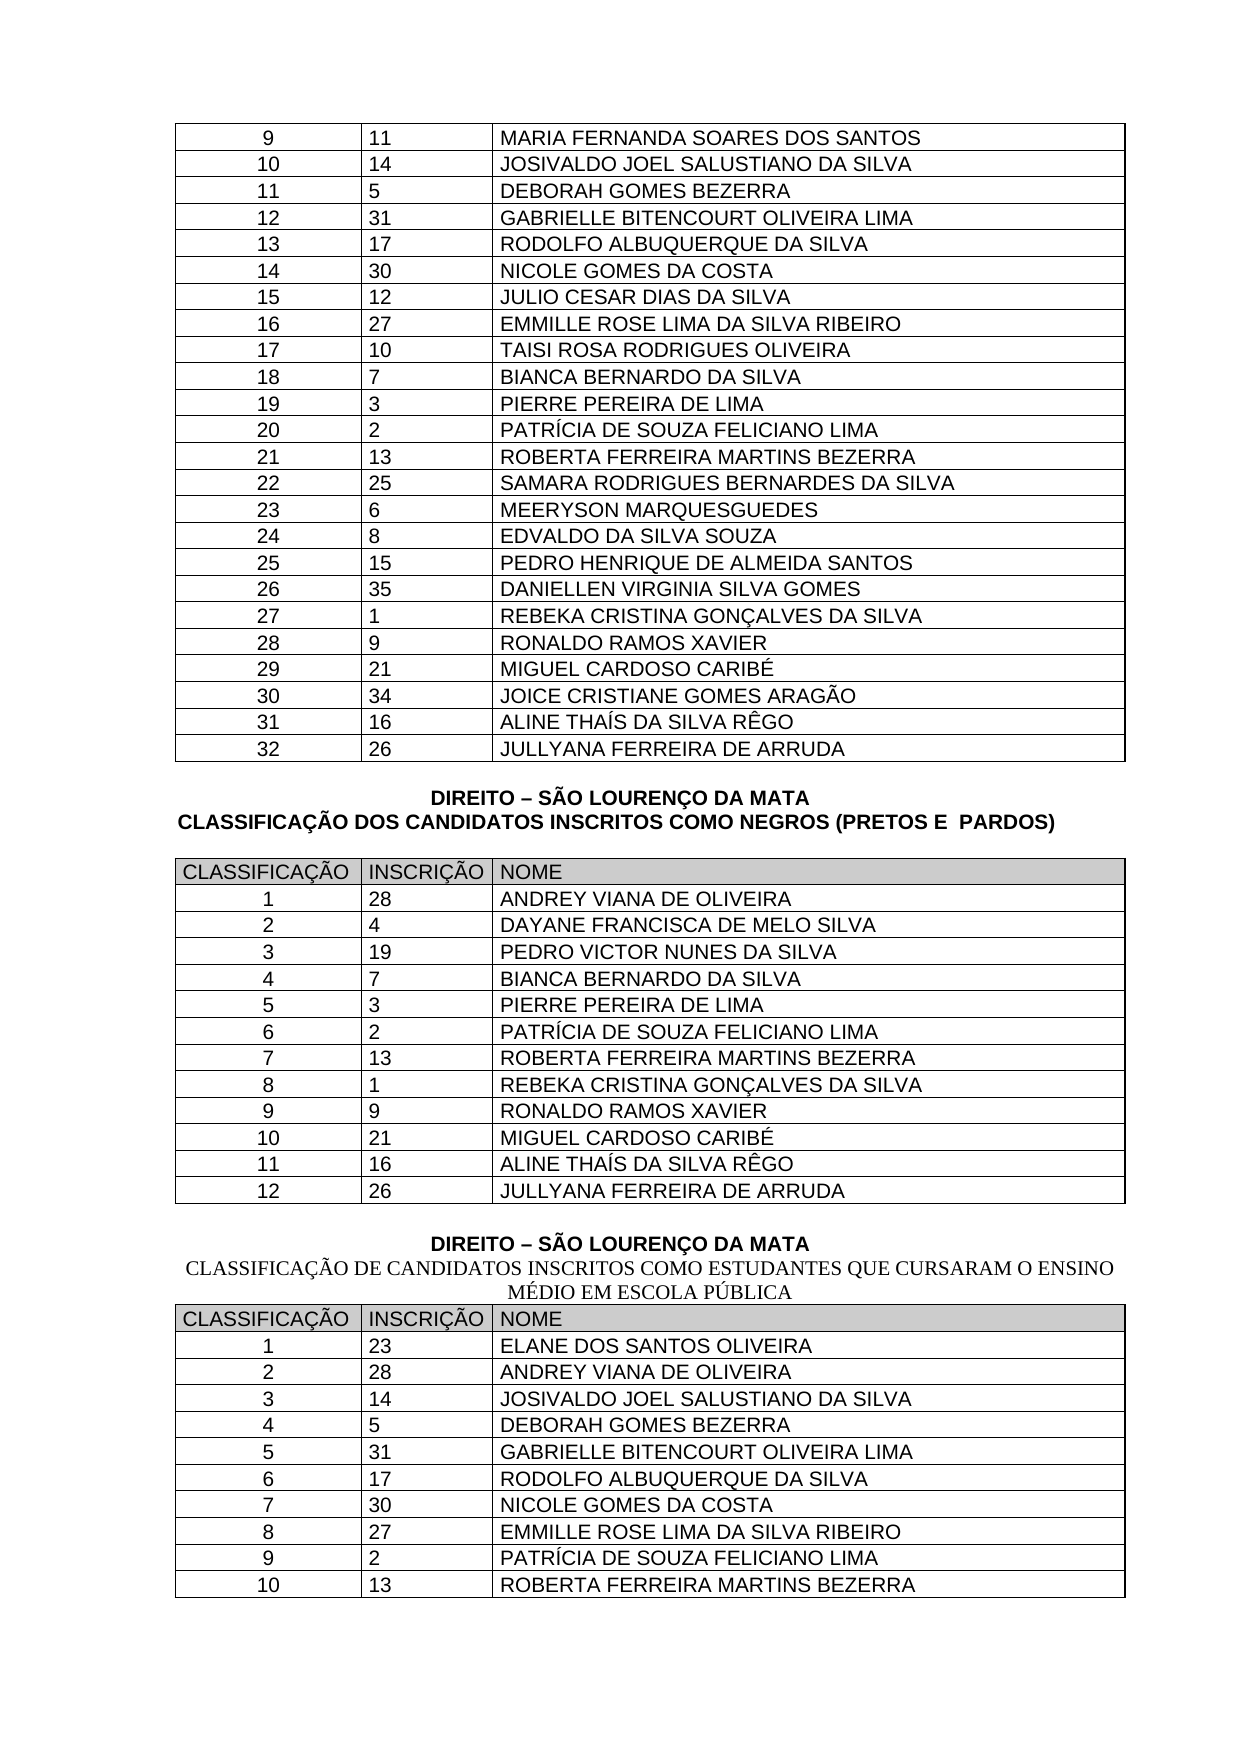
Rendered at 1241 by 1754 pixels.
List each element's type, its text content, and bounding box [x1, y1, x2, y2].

table_cell 1 [362, 1071, 492, 1097]
table_cell 31 [362, 1438, 492, 1464]
table_cell 9 [176, 124, 361, 150]
table_cell ANDREY VIANA DE OLIVEIRA [493, 1359, 1124, 1384]
table_cell 9 [176, 1545, 361, 1570]
table_cell 14 [176, 257, 361, 282]
table_cell JULLYANA FERREIRA DE ARRUDA [493, 735, 1124, 761]
table_cell 13 [362, 443, 492, 468]
table_cell ALINE THAÍS DA SILVA RÊGO [493, 709, 1124, 734]
table_cell 9 [362, 629, 492, 654]
table_cell PATRÍCIA DE SOUZA FELICIANO LIMA [493, 1018, 1124, 1043]
table_cell 28 [362, 1359, 492, 1384]
table_cell 4 [176, 1412, 361, 1437]
table_cell 3 [362, 390, 492, 415]
table_cell 5 [176, 1438, 361, 1464]
table_cell 29 [176, 655, 361, 681]
table_cell 27 [176, 602, 361, 628]
table_cell 16 [176, 310, 361, 336]
table_cell ELANE DOS SANTOS OLIVEIRA [493, 1332, 1124, 1357]
table_cell PEDRO VICTOR NUNES DA SILVA [493, 938, 1124, 964]
table_cell 17 [176, 337, 361, 362]
table_cell BIANCA BERNARDO DA SILVA [493, 965, 1124, 990]
table_cell 17 [362, 230, 492, 256]
table_cell 18 [176, 363, 361, 389]
table_cell 26 [176, 576, 361, 601]
table_cell 5 [362, 1412, 492, 1437]
table_cell 12 [176, 204, 361, 229]
table_cell PEDRO HENRIQUE DE ALMEIDA SANTOS [493, 549, 1124, 575]
table_cell 12 [362, 284, 492, 309]
table_cell 1 [176, 1332, 361, 1357]
table_cell 17 [362, 1465, 492, 1490]
table_cell 26 [362, 1177, 492, 1203]
table_cell 28 [176, 629, 361, 654]
table_cell 15 [176, 284, 361, 309]
table_cell 21 [362, 1124, 492, 1150]
table_cell 21 [176, 443, 361, 468]
table_cell TAISI ROSA RODRIGUES OLIVEIRA [493, 337, 1124, 362]
table_header CLASSIFICAÇÃO [176, 859, 361, 884]
table_cell RODOLFO ALBUQUERQUE DA SILVA [493, 1465, 1124, 1490]
table_cell JULIO CESAR DIAS DA SILVA [493, 284, 1124, 309]
table_cell 23 [176, 496, 361, 522]
table_cell 13 [362, 1045, 492, 1070]
table_cell ANDREY VIANA DE OLIVEIRA [493, 885, 1124, 911]
table_cell 10 [176, 151, 361, 176]
table_cell 14 [362, 1385, 492, 1411]
text DIREITO – SÃO LOURENÇO DA MATA [177, 1232, 1063, 1256]
table_cell 28 [362, 885, 492, 911]
table_cell 11 [362, 124, 492, 150]
table_cell 11 [176, 1151, 361, 1176]
table_cell PATRÍCIA DE SOUZA FELICIANO LIMA [493, 1545, 1124, 1570]
table_header NOME [493, 1305, 1124, 1331]
table_cell 7 [176, 1045, 361, 1070]
table_cell 21 [362, 655, 492, 681]
table_cell 25 [176, 549, 361, 575]
table_header CLASSIFICAÇÃO [176, 1305, 361, 1331]
table_cell 1 [362, 602, 492, 628]
table_cell 15 [362, 549, 492, 575]
table_cell REBEKA CRISTINA GONÇALVES DA SILVA [493, 1071, 1124, 1097]
table_header INSCRIÇÃO [362, 1305, 492, 1331]
table_cell 16 [362, 1151, 492, 1176]
table_cell RONALDO RAMOS XAVIER [493, 1098, 1124, 1123]
table_cell 32 [176, 735, 361, 761]
table_cell BIANCA BERNARDO DA SILVA [493, 363, 1124, 389]
table_cell 2 [362, 1545, 492, 1570]
table_cell 27 [362, 310, 492, 336]
table_cell RODOLFO ALBUQUERQUE DA SILVA [493, 230, 1124, 256]
table_cell 20 [176, 416, 361, 442]
text DIREITO – SÃO LOURENÇO DA MATA [177, 786, 1063, 809]
table_cell 8 [362, 523, 492, 548]
table_cell 9 [176, 1098, 361, 1123]
table_cell 30 [176, 682, 361, 707]
table_cell 30 [362, 1491, 492, 1517]
table_cell 2 [362, 1018, 492, 1043]
table_cell JULLYANA FERREIRA DE ARRUDA [493, 1177, 1124, 1203]
table_cell 7 [176, 1491, 361, 1517]
table_cell 22 [176, 470, 361, 495]
table_cell 2 [176, 1359, 361, 1384]
table_cell 6 [362, 496, 492, 522]
table_cell 1 [176, 885, 361, 911]
table_cell 3 [362, 991, 492, 1017]
table_cell 23 [362, 1332, 492, 1357]
table_cell 4 [362, 912, 492, 937]
table_cell MEERYSON MARQUESGUEDES [493, 496, 1124, 522]
table_cell 26 [362, 735, 492, 761]
table_cell JOSIVALDO JOEL SALUSTIANO DA SILVA [493, 1385, 1124, 1411]
table_cell 12 [176, 1177, 361, 1203]
table_cell 5 [362, 177, 492, 203]
table_header INSCRIÇÃO [362, 859, 492, 884]
table_cell 8 [176, 1071, 361, 1097]
table_cell 7 [362, 965, 492, 990]
table_cell DEBORAH GOMES BEZERRA [493, 1412, 1124, 1437]
table_cell MIGUEL CARDOSO CARIBÉ [493, 655, 1124, 681]
table_cell ROBERTA FERREIRA MARTINS BEZERRA [493, 443, 1124, 468]
table_cell 5 [176, 991, 361, 1017]
table_cell EMMILLE ROSE LIMA DA SILVA RIBEIRO [493, 1518, 1124, 1543]
table_cell 6 [176, 1465, 361, 1490]
table_cell EMMILLE ROSE LIMA DA SILVA RIBEIRO [493, 310, 1124, 336]
table_cell MIGUEL CARDOSO CARIBÉ [493, 1124, 1124, 1150]
table_cell 8 [176, 1518, 361, 1543]
table_cell EDVALDO DA SILVA SOUZA [493, 523, 1124, 548]
table_cell ALINE THAÍS DA SILVA RÊGO [493, 1151, 1124, 1176]
text CLASSIFICAÇÃO DE CANDIDATOS INSCRITOS COMO ESTUDANTES QUE CURSARAM O ENSINO MÉDIO EM ESCOLA PÚBLICA [177, 1256, 1122, 1304]
table_cell 16 [362, 709, 492, 734]
table_cell 6 [176, 1018, 361, 1043]
table_cell 11 [176, 177, 361, 203]
table_cell NICOLE GOMES DA COSTA [493, 257, 1124, 282]
table_cell JOICE CRISTIANE GOMES ARAGÃO [493, 682, 1124, 707]
table_cell MARIA FERNANDA SOARES DOS SANTOS [493, 124, 1124, 150]
table_cell RONALDO RAMOS XAVIER [493, 629, 1124, 654]
table_cell 31 [176, 709, 361, 734]
table_cell 4 [176, 965, 361, 990]
table_cell ROBERTA FERREIRA MARTINS BEZERRA [493, 1045, 1124, 1070]
text CLASSIFICAÇÃO DOS CANDIDATOS INSCRITOS COMO NEGROS (PRETOS E PARDOS) [177, 809, 1063, 833]
table_cell 24 [176, 523, 361, 548]
table_cell GABRIELLE BITENCOURT OLIVEIRA LIMA [493, 1438, 1124, 1464]
table_cell 3 [176, 938, 361, 964]
table_cell NICOLE GOMES DA COSTA [493, 1491, 1124, 1517]
table_cell 19 [176, 390, 361, 415]
table_cell 35 [362, 576, 492, 601]
table_cell 34 [362, 682, 492, 707]
table_cell GABRIELLE BITENCOURT OLIVEIRA LIMA [493, 204, 1124, 229]
table_cell ROBERTA FERREIRA MARTINS BEZERRA [493, 1571, 1124, 1597]
table_cell 31 [362, 204, 492, 229]
table_cell 2 [176, 912, 361, 937]
table_cell 27 [362, 1518, 492, 1543]
table_cell 14 [362, 151, 492, 176]
table_cell 13 [176, 230, 361, 256]
table_cell 13 [362, 1571, 492, 1597]
table_cell 10 [176, 1571, 361, 1597]
table_cell 2 [362, 416, 492, 442]
table_cell SAMARA RODRIGUES BERNARDES DA SILVA [493, 470, 1124, 495]
table_cell JOSIVALDO JOEL SALUSTIANO DA SILVA [493, 151, 1124, 176]
table_cell DEBORAH GOMES BEZERRA [493, 177, 1124, 203]
table_cell 19 [362, 938, 492, 964]
table_cell PIERRE PEREIRA DE LIMA [493, 991, 1124, 1017]
table_cell REBEKA CRISTINA GONÇALVES DA SILVA [493, 602, 1124, 628]
table_cell PIERRE PEREIRA DE LIMA [493, 390, 1124, 415]
table_cell 10 [176, 1124, 361, 1150]
table_cell 3 [176, 1385, 361, 1411]
table_cell DANIELLEN VIRGINIA SILVA GOMES [493, 576, 1124, 601]
table_cell PATRÍCIA DE SOUZA FELICIANO LIMA [493, 416, 1124, 442]
table_cell 7 [362, 363, 492, 389]
table_cell 25 [362, 470, 492, 495]
table_cell 10 [362, 337, 492, 362]
table_cell 9 [362, 1098, 492, 1123]
table_header NOME [493, 859, 1124, 884]
table_cell DAYANE FRANCISCA DE MELO SILVA [493, 912, 1124, 937]
table_cell 30 [362, 257, 492, 282]
